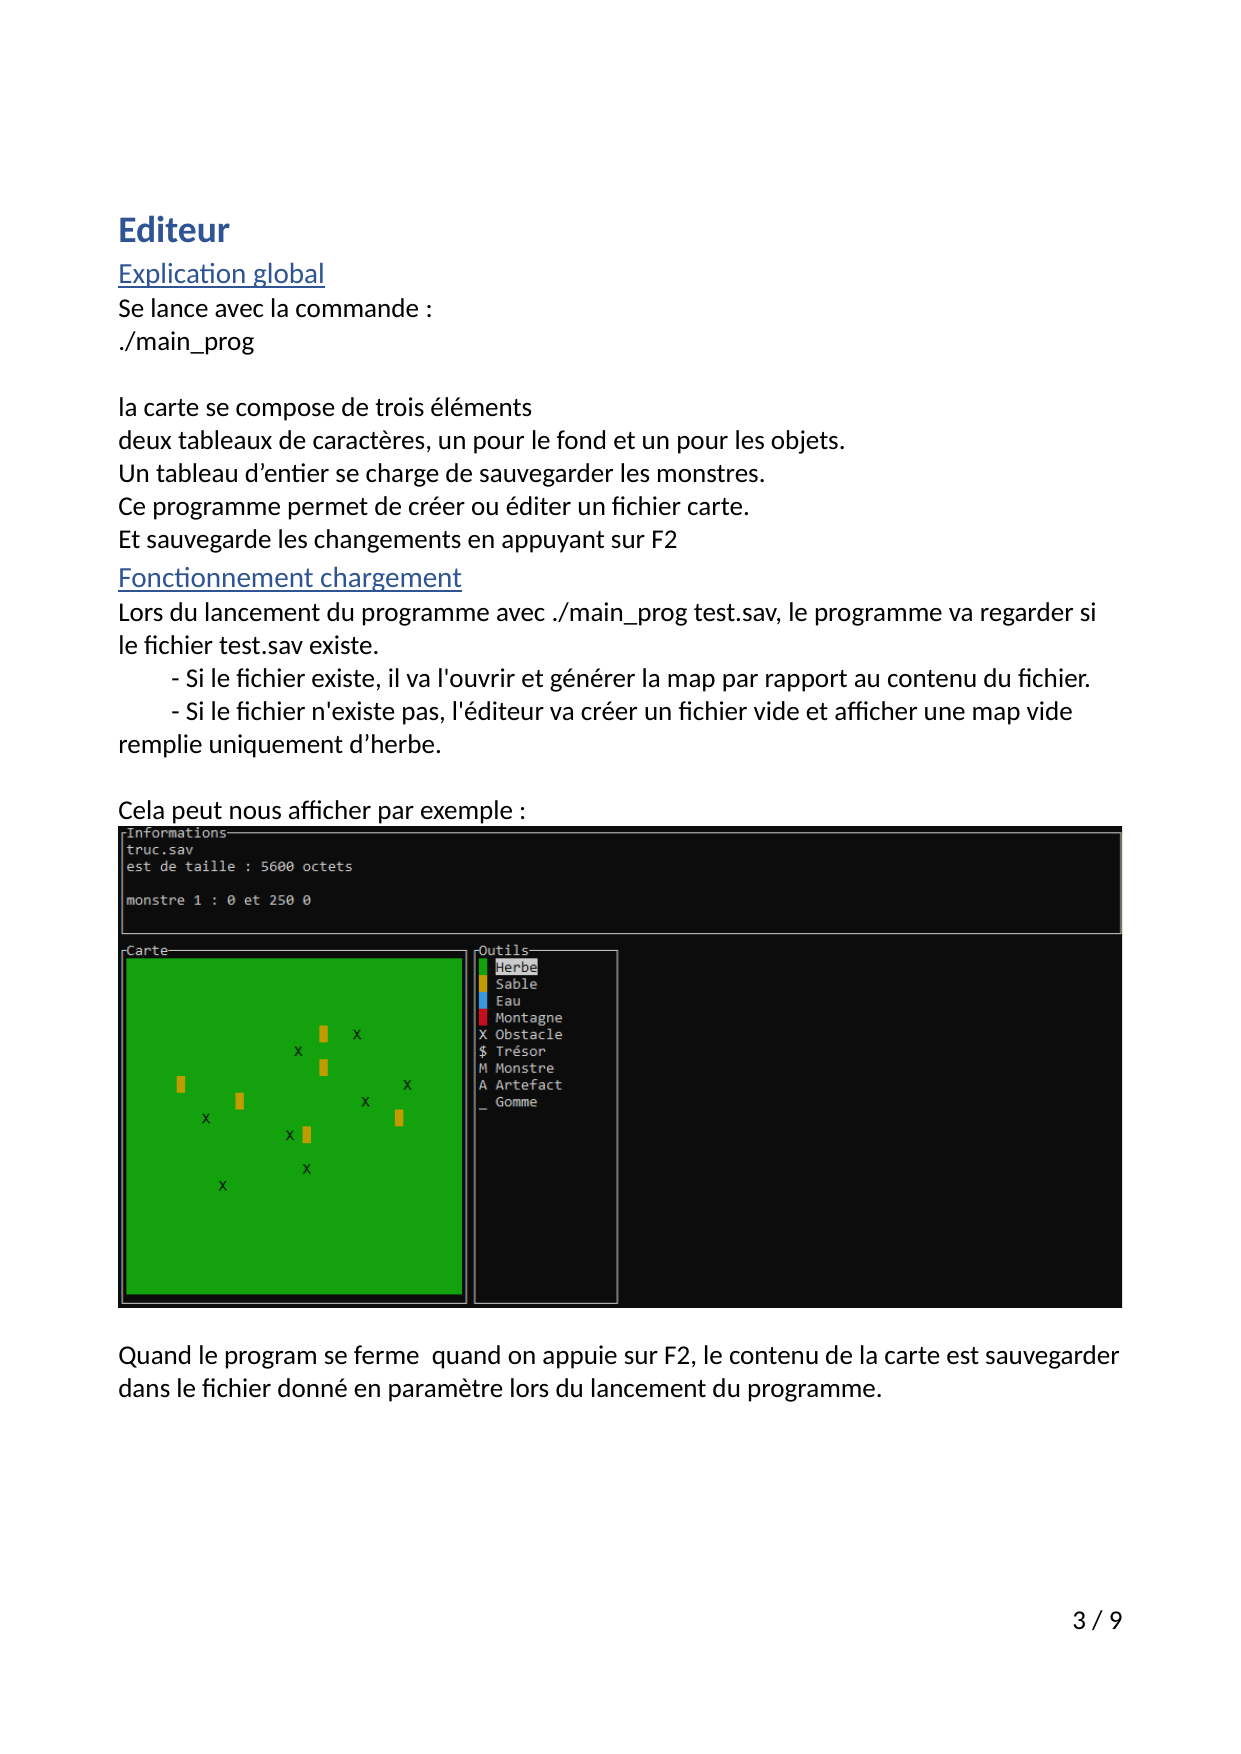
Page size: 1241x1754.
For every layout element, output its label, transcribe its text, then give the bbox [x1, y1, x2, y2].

text Un tableau d’entier se charge de sauvegarder les monstres. [118, 456, 1122, 489]
subtitle Explication global [118, 256, 1122, 291]
picture [118, 826, 1123, 1308]
text Lors du lancement du programme avec ./main_prog test.sav, le programme va regarder si le fichier test.sav existe. [118, 595, 1122, 661]
text Cela peut nous afficher par exemple : [118, 793, 1122, 826]
subtitle Editeur [118, 206, 1122, 251]
text deux tableaux de caractères, un pour le fond et un pour les objets. [118, 423, 1122, 456]
text Ce programme permet de créer ou éditer un fichier carte. [118, 489, 1122, 522]
subtitle Fonctionnement chargement [118, 559, 1122, 595]
text - Si le fichier existe, il va l'ouvrir et générer la map par rapport au contenu du fichier. [118, 661, 1122, 694]
text la carte se compose de trois éléments [118, 390, 1122, 423]
text - Si le fichier n'existe pas, l'éditeur va créer un fichier vide et afficher une map vide remplie uniquement d’herbe. [118, 694, 1122, 760]
text Se lance avec la commande : [118, 291, 1122, 324]
text Quand le program se ferme quand on appuie sur F2, le contenu de la carte est sauvegarder dans le fichier donné en paramètre lors du lancement du programme. [118, 1338, 1122, 1404]
text Et sauvegarde les changements en appuyant sur F2 [118, 522, 1122, 555]
text ./main_prog [118, 324, 1122, 357]
